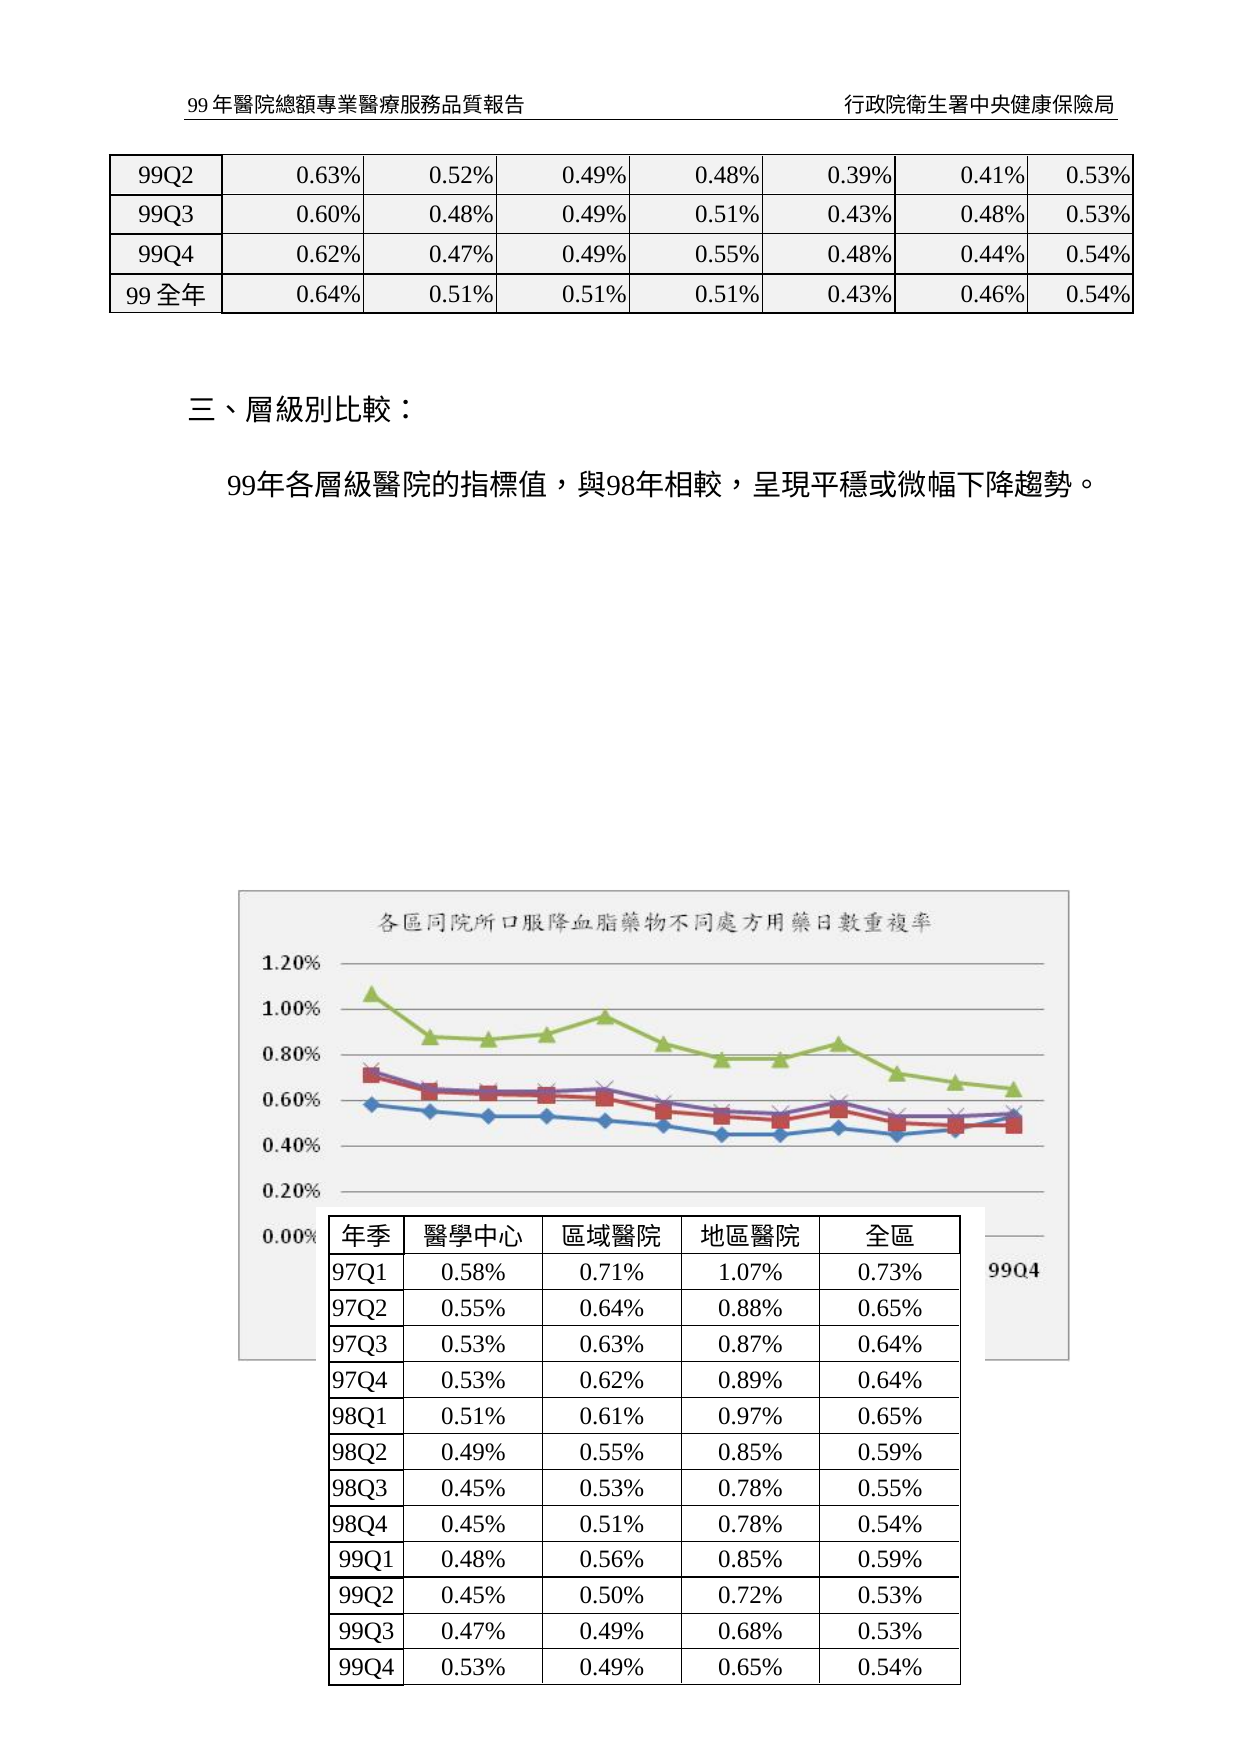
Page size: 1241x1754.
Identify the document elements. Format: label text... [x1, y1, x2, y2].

table_cell 0.52% [363, 155, 496, 193]
table_cell 0.63% [223, 155, 363, 193]
table_cell 0.60% [223, 195, 363, 233]
table_cell 0.68% [682, 1614, 819, 1648]
table_cell 0.44% [896, 234, 1027, 273]
table_cell 0.73% [820, 1254, 960, 1289]
table_cell 0.64% [223, 275, 363, 312]
table_cell 0.49% [497, 234, 629, 273]
table_cell 0.58% [404, 1254, 542, 1289]
table_cell 98Q1 [330, 1399, 403, 1433]
table_cell 0.48% [364, 195, 496, 233]
table_cell 0.59% [820, 1541, 960, 1576]
table_cell 0.85% [682, 1542, 819, 1576]
table_cell 99Q4 [111, 235, 221, 273]
table_cell 0.51% [543, 1506, 681, 1541]
table_cell 99Q2 [330, 1579, 403, 1612]
table_cell 0.51% [630, 195, 762, 233]
table_cell 97Q3 [330, 1327, 403, 1361]
table_cell 0.78% [682, 1470, 819, 1504]
table_cell 0.71% [543, 1254, 681, 1289]
table_cell 0.47% [364, 234, 496, 273]
table_cell 0.62% [543, 1362, 681, 1397]
table_cell 0.59% [820, 1433, 960, 1469]
table_cell 0.64% [543, 1290, 681, 1325]
table_cell 0.43% [763, 275, 894, 312]
table_cell 98Q3 [330, 1471, 403, 1504]
table_cell 99Q4 [330, 1650, 403, 1684]
text 99年各層級醫院的指標值，與98年相較，呈現平穩或微幅下降趨勢。 [212, 446, 1114, 521]
table_cell 0.55% [543, 1434, 681, 1469]
table_header 全區 [820, 1217, 959, 1253]
table_cell 0.48% [763, 234, 894, 273]
table_cell 0.89% [682, 1362, 819, 1397]
text 三、層級別比較： [187, 371, 1114, 446]
table_cell 98Q2 [330, 1435, 403, 1469]
table_cell 0.45% [404, 1506, 542, 1541]
table_cell 0.49% [496, 155, 629, 193]
table_header 醫學中心 [405, 1217, 542, 1253]
table_cell 0.45% [404, 1470, 542, 1504]
table_cell 0.51% [364, 275, 496, 312]
table_cell 0.65% [820, 1289, 960, 1325]
table_cell 0.53% [820, 1613, 960, 1648]
table_cell 0.55% [630, 234, 762, 273]
table_cell 0.53% [820, 1576, 960, 1612]
table_cell 0.53% [404, 1326, 542, 1361]
table_header 地區醫院 [682, 1217, 819, 1253]
table_cell 0.41% [895, 155, 1028, 193]
table_cell 0.87% [682, 1326, 819, 1361]
table_cell 0.53% [543, 1470, 681, 1504]
table_cell 97Q1 [330, 1255, 403, 1289]
table_cell 0.85% [682, 1434, 819, 1469]
table_cell 0.97% [682, 1398, 819, 1433]
table_cell 0.64% [820, 1361, 960, 1397]
table_cell 0.50% [543, 1578, 681, 1612]
table_cell 99Q3 [111, 196, 221, 233]
table_cell 97Q4 [330, 1363, 403, 1397]
table_cell 0.48% [404, 1542, 542, 1576]
table_cell 0.55% [404, 1290, 542, 1325]
table_cell 0.54% [820, 1505, 960, 1541]
table_cell 0.53% [404, 1362, 542, 1397]
table_cell 98Q4 [330, 1507, 403, 1541]
table_header 年季 [330, 1217, 403, 1253]
table_cell 0.49% [404, 1434, 542, 1469]
table_cell 0.65% [681, 1649, 819, 1684]
table_cell 99Q1 [330, 1543, 403, 1576]
table_cell 0.54% [1028, 234, 1132, 273]
table_cell 0.49% [543, 1614, 681, 1648]
table_cell 0.45% [404, 1578, 542, 1612]
table_cell 99全年 [111, 275, 221, 312]
table_cell 0.72% [682, 1578, 819, 1612]
table_cell 0.49% [497, 195, 629, 233]
table_cell 0.61% [543, 1398, 681, 1433]
table_cell 0.39% [762, 155, 895, 193]
table_cell 99Q2 [111, 156, 221, 193]
table_cell 0.48% [896, 195, 1027, 233]
table_cell 0.47% [404, 1614, 542, 1648]
table_cell 0.64% [820, 1325, 960, 1361]
table_cell 0.65% [820, 1397, 960, 1433]
table_cell 99Q3 [330, 1615, 403, 1648]
table_cell 0.78% [682, 1506, 819, 1541]
table_header 區域醫院 [543, 1217, 681, 1253]
table_cell 0.53% [1028, 195, 1132, 233]
table_cell 0.49% [543, 1649, 681, 1684]
table_cell 0.63% [543, 1326, 681, 1361]
table_cell 0.55% [820, 1469, 960, 1504]
table_cell 0.43% [763, 195, 894, 233]
table_cell 0.62% [223, 234, 363, 273]
table_cell 0.51% [404, 1398, 542, 1433]
table_cell 0.46% [896, 275, 1027, 312]
table_cell 0.48% [629, 155, 762, 193]
table_cell 97Q2 [330, 1291, 403, 1325]
table_cell 0.54% [820, 1648, 960, 1684]
table_cell 0.88% [682, 1290, 819, 1325]
table_cell 0.54% [1028, 275, 1132, 312]
picture [237, 889, 1071, 1362]
table_cell 0.51% [497, 275, 629, 312]
table_cell 0.53% [1028, 155, 1132, 193]
table_cell 1.07% [682, 1254, 819, 1289]
table_cell 0.53% [404, 1649, 542, 1684]
table_cell 0.56% [543, 1542, 681, 1576]
table_cell 0.51% [630, 275, 762, 312]
